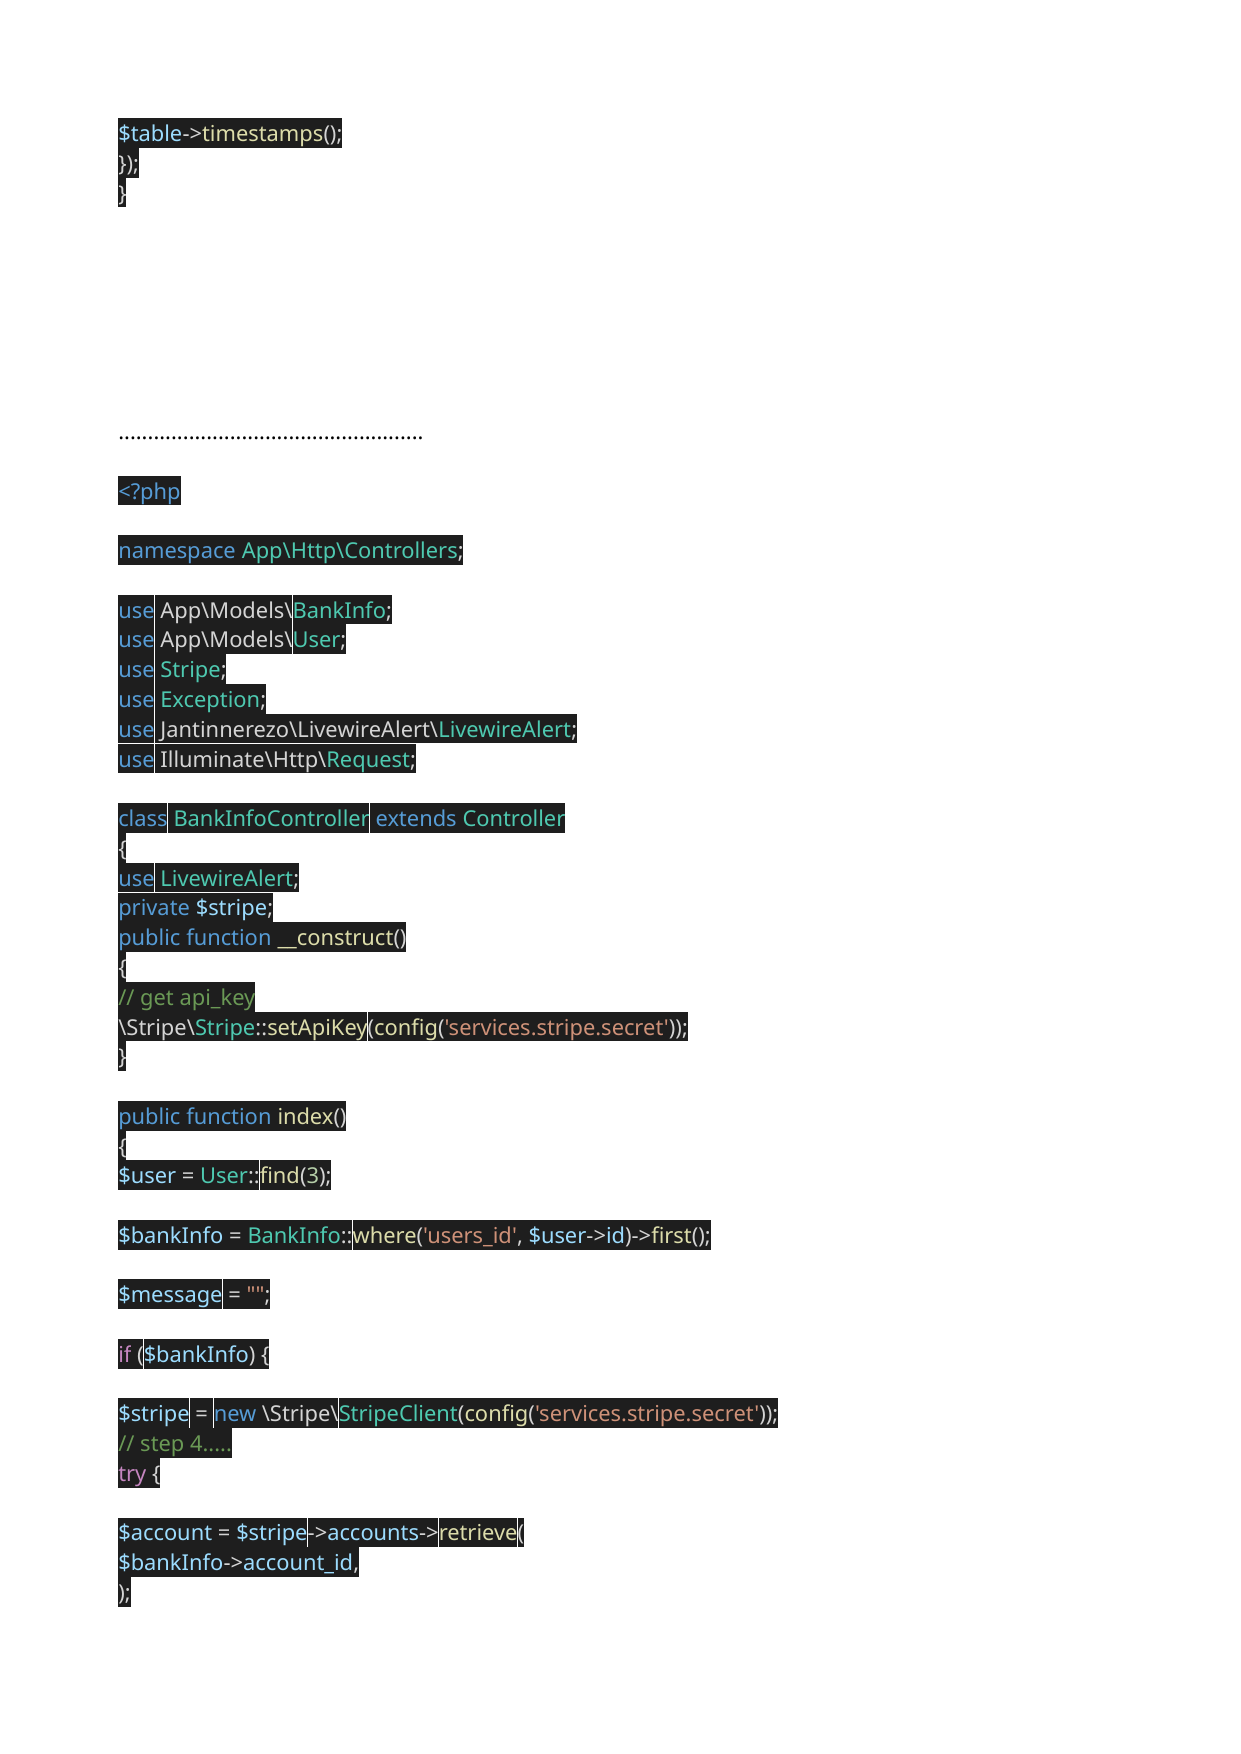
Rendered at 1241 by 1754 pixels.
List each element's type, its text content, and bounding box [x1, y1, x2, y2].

text <?php [118, 476, 1122, 505]
text { [118, 1131, 1122, 1160]
text // get api_key [118, 982, 1122, 1012]
text ); [118, 1577, 1122, 1607]
text private $stripe; [118, 892, 1122, 922]
text $bankInfo = BankInfo::where('users_id', $user->id)->first(); [118, 1220, 1122, 1250]
text if ($bankInfo) { [118, 1339, 1122, 1369]
text $message = ""; [118, 1279, 1122, 1309]
text try { [118, 1458, 1122, 1488]
text // step 4..... [118, 1428, 1122, 1458]
text }); [118, 148, 1122, 178]
text use Stripe; [118, 654, 1122, 684]
text { [118, 833, 1122, 863]
text public function __construct() [118, 922, 1122, 952]
text $stripe = new \Stripe\StripeClient(config('services.stripe.secret')); [118, 1398, 1122, 1428]
text use Illuminate\Http\Request; [118, 743, 1122, 773]
text public function index() [118, 1101, 1122, 1131]
text } [118, 178, 1122, 207]
text use Jantinnerezo\LivewireAlert\LivewireAlert; [118, 714, 1122, 743]
text } [118, 1041, 1122, 1071]
text .................................................... [118, 416, 1122, 446]
text $user = User::find(3); [118, 1160, 1122, 1190]
text use App\Models\BankInfo; [118, 594, 1122, 624]
text \Stripe\Stripe::setApiKey(config('services.stripe.secret')); [118, 1012, 1122, 1041]
text $table->timestamps(); [118, 118, 1122, 148]
text use Exception; [118, 684, 1122, 714]
text $account = $stripe->accounts->retrieve( [118, 1517, 1122, 1547]
text $bankInfo->account_id, [118, 1547, 1122, 1577]
text use LivewireAlert; [118, 863, 1122, 892]
text class BankInfoController extends Controller [118, 803, 1122, 833]
text use App\Models\User; [118, 624, 1122, 654]
text { [118, 952, 1122, 982]
text namespace App\Http\Controllers; [118, 535, 1122, 565]
